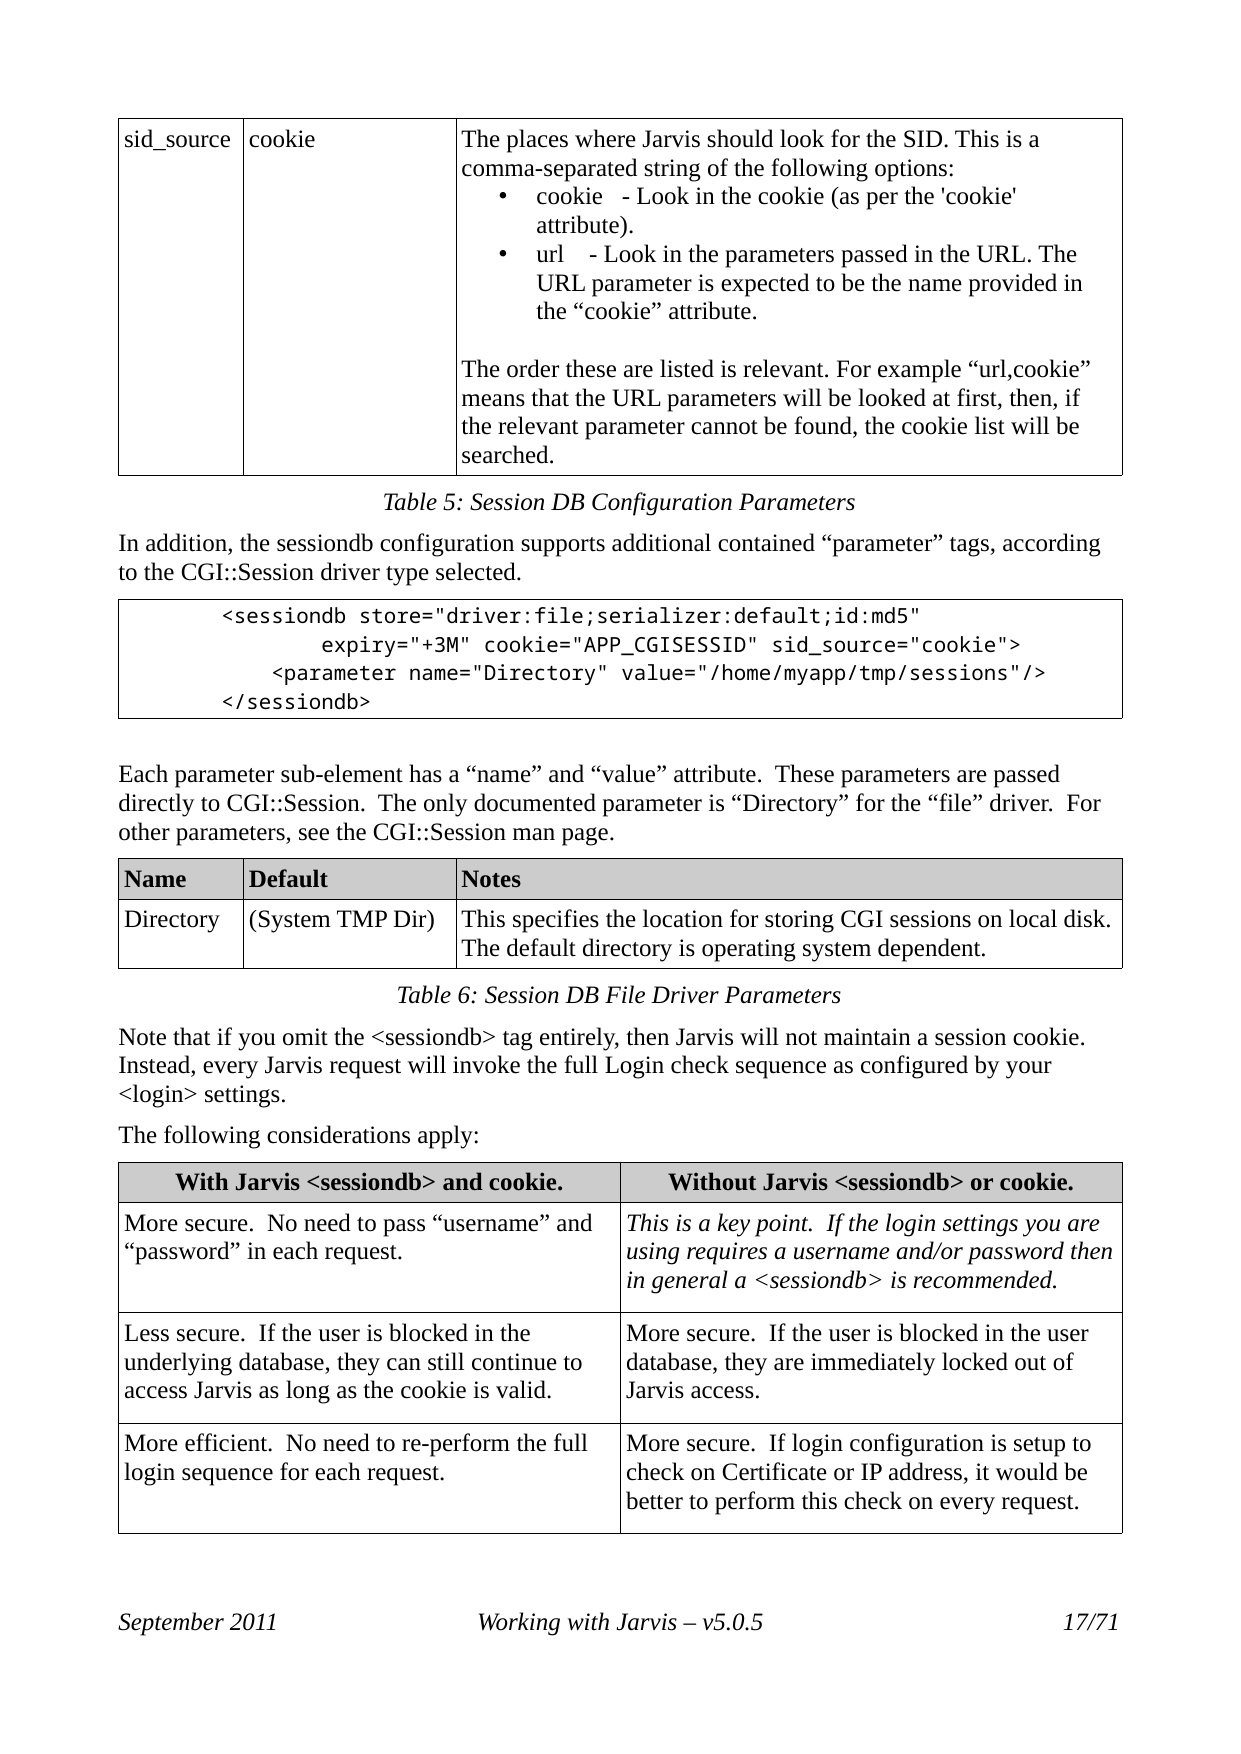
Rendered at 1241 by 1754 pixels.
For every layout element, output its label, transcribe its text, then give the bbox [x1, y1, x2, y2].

table_header Name [119, 859, 243, 899]
table_cell The places where Jarvis should look for the SID. This is a comma-separated string of the following options: cookie - Look in the cookie (as per the 'cookie' attribute). url - Look in the parameters passed in the URL. The URL parameter is expected to be the name provided in the “cookie” attribute. The order these are listed is relevant. For example “url,cookie” means that the URL parameters will be looked at first, then, if the relevant parameter cannot be found, the cookie list will be searched. [457, 119, 1122, 475]
table_cell More efficient. No need to re-perform the full login sequence for each request. [119, 1424, 620, 1533]
text In addition, the sessiondb configuration supports additional contained “parameter” tags, according to the CGI::Session driver type selected. [118, 528, 1122, 586]
table_cell This specifies the location for storing CGI sessions on local disk. The default directory is operating system dependent. [457, 900, 1122, 968]
table_cell More secure. If login configuration is setup to check on Certificate or IP address, it would be better to perform this check on every request. [621, 1424, 1122, 1533]
table_cell Directory [119, 900, 243, 968]
text Table 5: Session DB Configuration Parameters [118, 487, 1122, 516]
text Note that if you omit the <sessiondb> tag entirely, then Jarvis will not maintain a session cookie. Instead, every Jarvis request will invoke the full Login check sequence as configured by your <login> settings. [118, 1022, 1122, 1108]
text The following considerations apply: [118, 1120, 1122, 1149]
text Table 6: Session DB File Driver Parameters [118, 980, 1122, 1009]
table_cell Less secure. If the user is blocked in the underlying database, they can still continue to access Jarvis as long as the cookie is valid. [119, 1313, 620, 1422]
table_header Notes [457, 859, 1122, 899]
table_cell cookie [244, 119, 456, 475]
table_header Default [244, 859, 456, 899]
text </sessiondb> [119, 684, 1122, 718]
text expiry="+3M" cookie="APP_CGISESSID" sid_source="cookie"> [119, 627, 1122, 655]
table_cell This is a key point. If the login settings you are using requires a username and/or password then in general a <sessiondb> is recommended. [621, 1203, 1122, 1312]
table_cell sid_source [119, 119, 243, 475]
table_cell (System TMP Dir) [244, 900, 456, 968]
text Each parameter sub-element has a “name” and “value” attribute. These parameters are passed directly to CGI::Session. The only documented parameter is “Directory” for the “file” driver. For other parameters, see the CGI::Session man page. [118, 759, 1122, 846]
table_header Without Jarvis <sessiondb> or cookie. [621, 1163, 1122, 1202]
table_header With Jarvis <sessiondb> and cookie. [119, 1163, 620, 1202]
table_cell More secure. If the user is blocked in the user database, they are immediately locked out of Jarvis access. [621, 1313, 1122, 1422]
text <sessiondb store="driver:file;serializer:default;id:md5" [119, 600, 1122, 627]
text <parameter name="Directory" value="/home/myapp/tmp/sessions"/> [119, 655, 1122, 684]
table_cell More secure. No need to pass “username” and “password” in each request. [119, 1203, 620, 1312]
